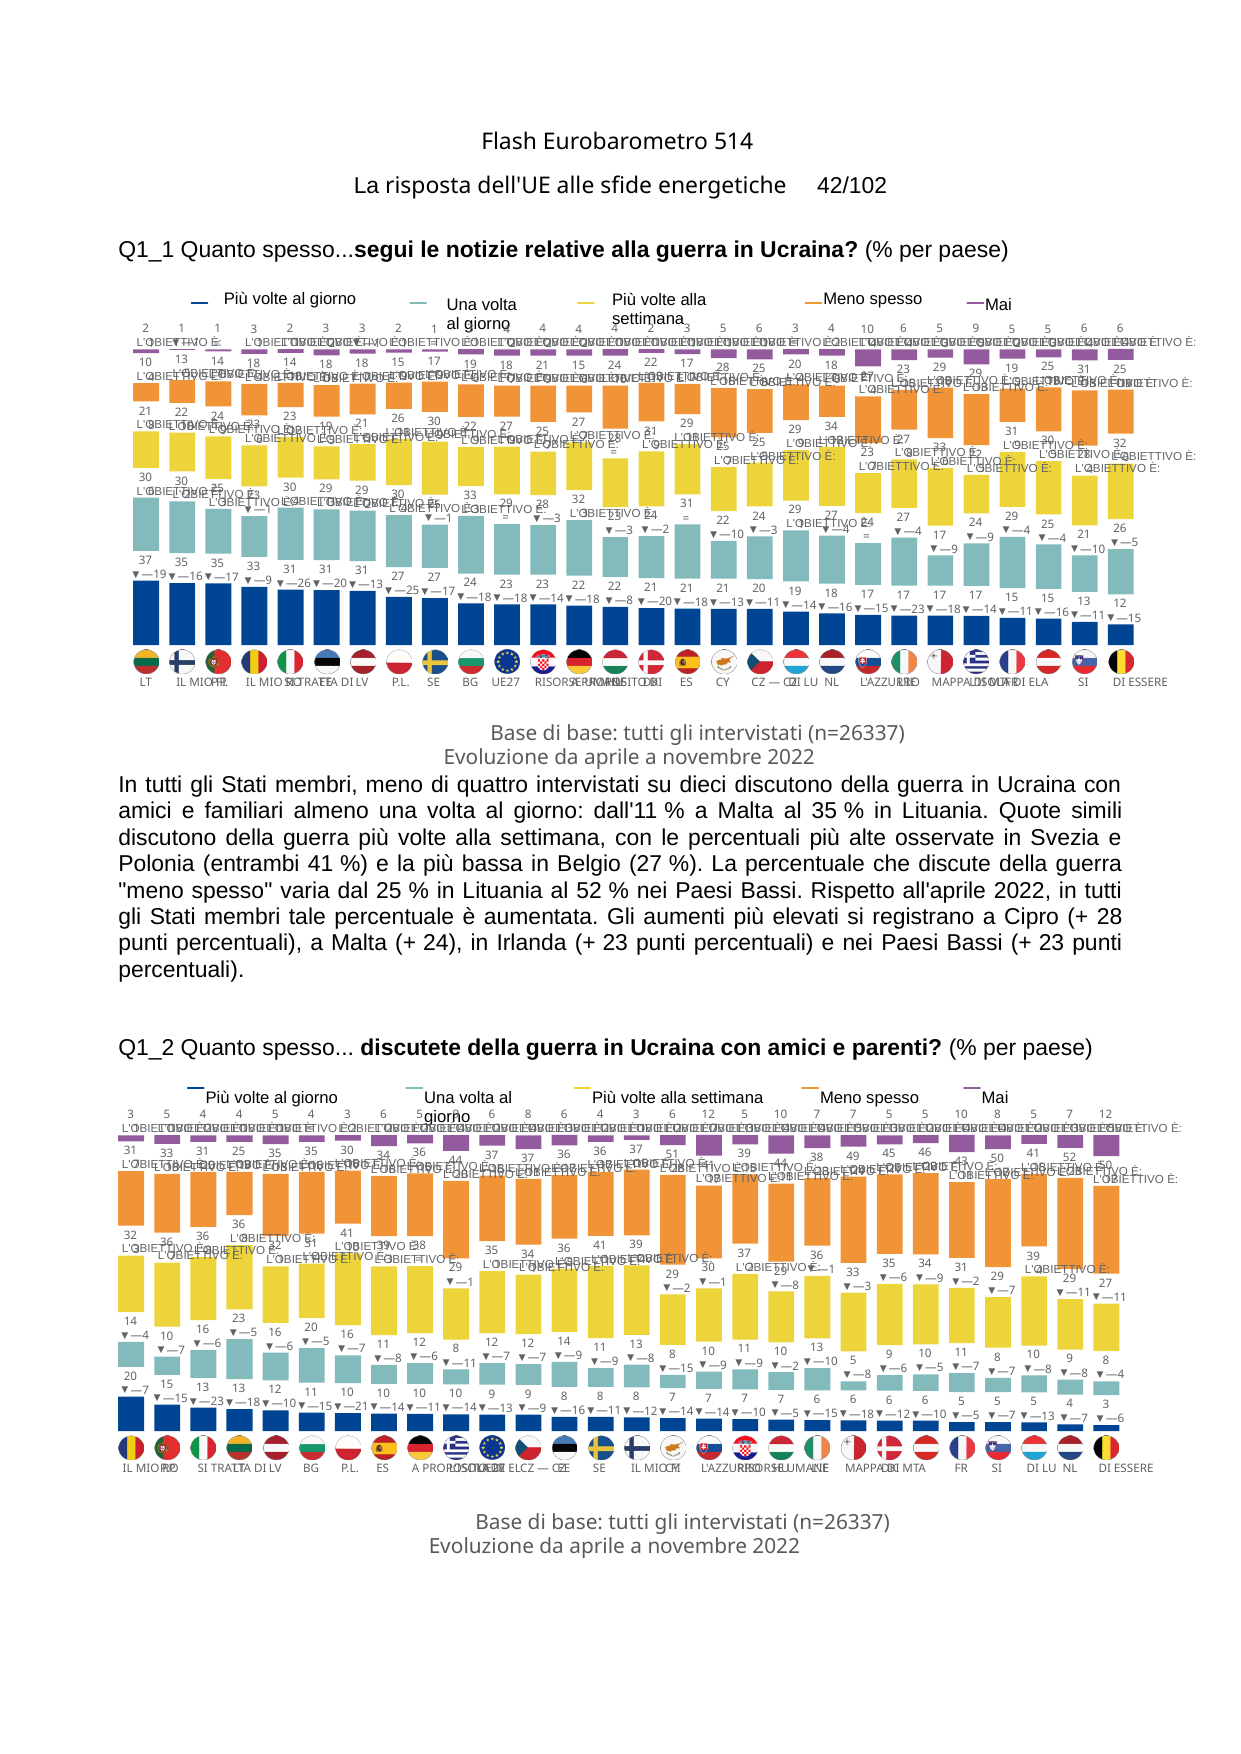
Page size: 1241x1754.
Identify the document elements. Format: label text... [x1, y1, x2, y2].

picture [1093, 1435, 1119, 1460]
text In tutti gli Stati membri, meno di quattro intervistati su dieci discutono della guerra in Ucraina con amici e familiari almeno una volta al giorno: dall'11 % a Malta al 35 % in Lituania. Quote simili discutono della guerra più volte alla settimana, con le percentuali più alte osservate in Svezia e Polonia (entrambi 41 %) e la più bassa in Belgio (27 %). La percentuale che discute della guerra "meno spesso" varia dal 25 % in Lituania al 52 % nei Paesi Bassi. Rispetto all'aprile 2022, in tutti gli Stati membri tale percentuale è aumentata. Gli aumenti più elevati si registrano a Cipro (+ 28 punti percentuali), a Malta (+ 24), in Irlanda (+ 23 punti percentuali) e nei Paesi Bassi (+ 23 punti percentuali). [118, 275, 1122, 982]
picture [133, 649, 159, 674]
picture [855, 649, 881, 674]
picture [566, 649, 592, 674]
picture [711, 649, 737, 674]
picture [530, 649, 556, 674]
picture [696, 1435, 722, 1460]
picture [747, 649, 773, 674]
picture [371, 1435, 397, 1460]
picture [841, 1435, 866, 1460]
picture [768, 1435, 794, 1460]
picture [638, 649, 664, 674]
picture [118, 1435, 144, 1460]
picture [350, 649, 376, 674]
picture [1108, 649, 1134, 674]
picture [263, 1435, 289, 1460]
picture [877, 1435, 902, 1460]
picture [891, 649, 917, 674]
picture [494, 649, 520, 674]
picture [458, 649, 484, 674]
text Q1_2 Quanto spesso... discutete della guerra in Ucraina con amici e parenti? (% per paese) [118, 1034, 1122, 1061]
picture [190, 1435, 216, 1460]
picture [386, 649, 412, 674]
picture [624, 1435, 650, 1460]
picture [999, 649, 1025, 674]
picture [443, 1435, 469, 1460]
picture [602, 649, 628, 674]
picture [241, 649, 267, 674]
picture [927, 649, 953, 674]
picture [732, 1435, 758, 1460]
picture [552, 1435, 577, 1460]
picture [783, 649, 809, 674]
picture [985, 1435, 1011, 1460]
picture [479, 1435, 505, 1460]
picture [226, 1435, 252, 1460]
picture [913, 1435, 939, 1460]
picture [1021, 1435, 1047, 1460]
picture [314, 649, 340, 674]
picture [660, 1435, 686, 1460]
picture [819, 649, 845, 674]
picture [407, 1435, 433, 1460]
picture [169, 649, 195, 674]
text Q1_1 Quanto spesso...segui le notizie relative alla guerra in Ucraina? (% per paese) [118, 236, 1122, 262]
picture [299, 1435, 325, 1460]
picture [588, 1435, 614, 1460]
picture [205, 649, 231, 674]
picture [949, 1435, 975, 1460]
picture [1057, 1435, 1083, 1460]
picture [277, 649, 303, 674]
picture [1036, 649, 1061, 674]
picture [675, 649, 700, 674]
picture [804, 1435, 830, 1460]
picture [335, 1435, 361, 1460]
picture [422, 649, 448, 674]
picture [154, 1435, 180, 1460]
picture [515, 1435, 541, 1460]
picture [1072, 649, 1097, 674]
picture [963, 649, 989, 674]
